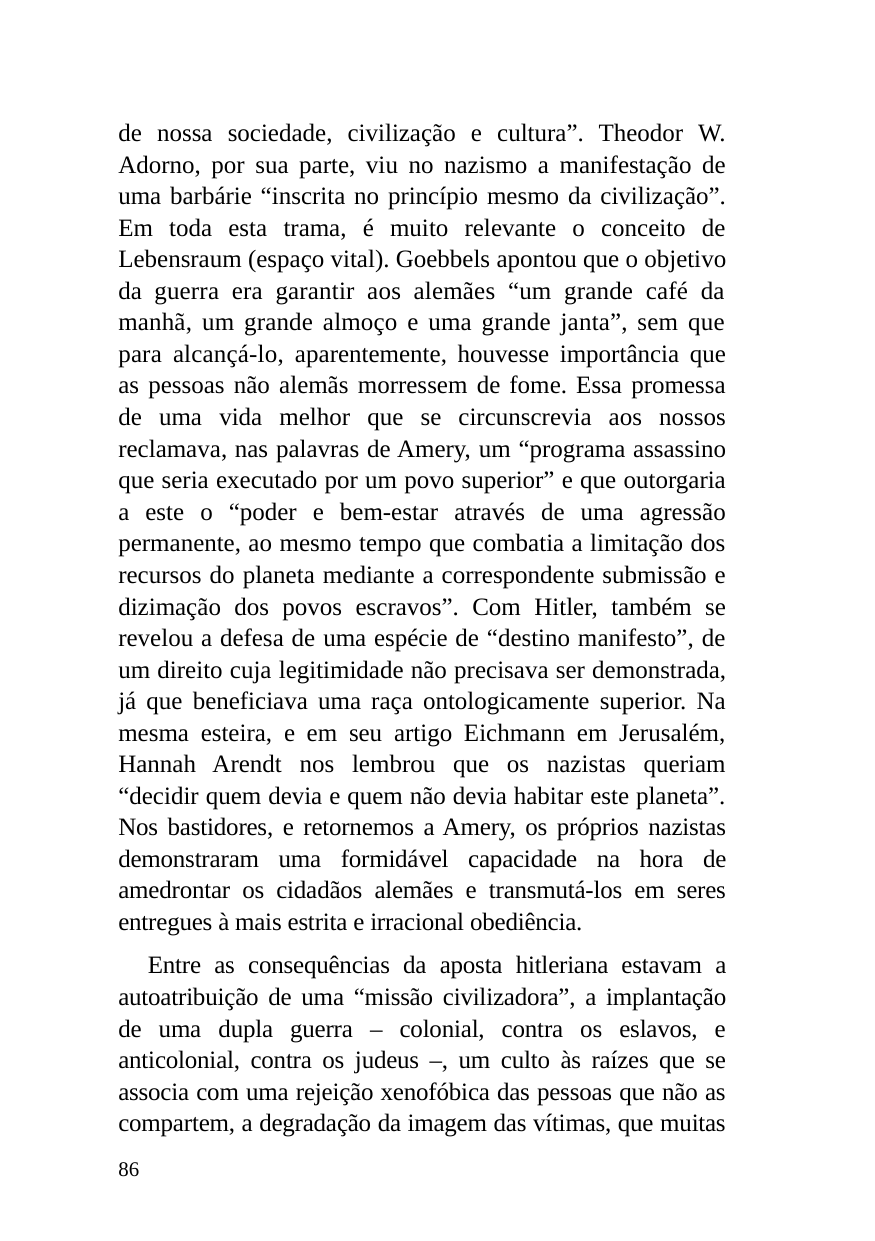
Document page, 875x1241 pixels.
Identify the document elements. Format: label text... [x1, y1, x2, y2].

text de nossa sociedade, civilização e cultura”. Theodor W. Adorno, por sua parte, viu no nazismo a manifestação de uma barbárie “inscrita no princípio mesmo da civilização”. Em toda esta trama, é muito relevante o conceito de Lebensraum (espaço vital). Goebbels apontou que o objetivo da guerra era garantir aos alemães “um grande café da manhã, um grande almoço e uma grande janta”, sem que para alcançá-lo, aparentemente, houvesse importância que as pessoas não alemãs morressem de fome. Essa promessa de uma vida melhor que se circunscrevia aos nossos reclamava, nas palavras de Amery, um “programa assassino que seria executado por um povo superior” e que outorgaria a este o “poder e bem-estar através de uma agressão permanente, ao mesmo tempo que combatia a limitação dos recursos do planeta mediante a correspondente submissão e dizimação dos povos escravos”. Com Hitler, também se revelou a defesa de uma espécie de “destino manifesto”, de um direito cuja legitimidade não precisava ser demonstrada, já que beneficiava uma raça ontologicamente superior. Na mesma esteira, e em seu artigo Eichmann em Jerusalém, Hannah Arendt nos lembrou que os nazistas queriam “decidir quem devia e quem não devia habitar este planeta”. Nos bastidores, e retornemos a Amery, os próprios nazistas demonstraram uma formidável capacidade na hora de amedrontar os cidadãos alemães e transmutá-los em seres entregues à mais estrita e irracional obediência. [118, 118, 726, 936]
text Entre as consequências da aposta hitleriana estavam a autoatribuição de uma “missão civilizadora”, a implantação de uma dupla guerra – colonial, contra os eslavos, e anticolonial, contra os judeus –, um culto às raízes que se associa com uma rejeição xenofóbica das pessoas que não as compartem, a degradação da imagem das vítimas, que muitas [118, 951, 726, 1137]
